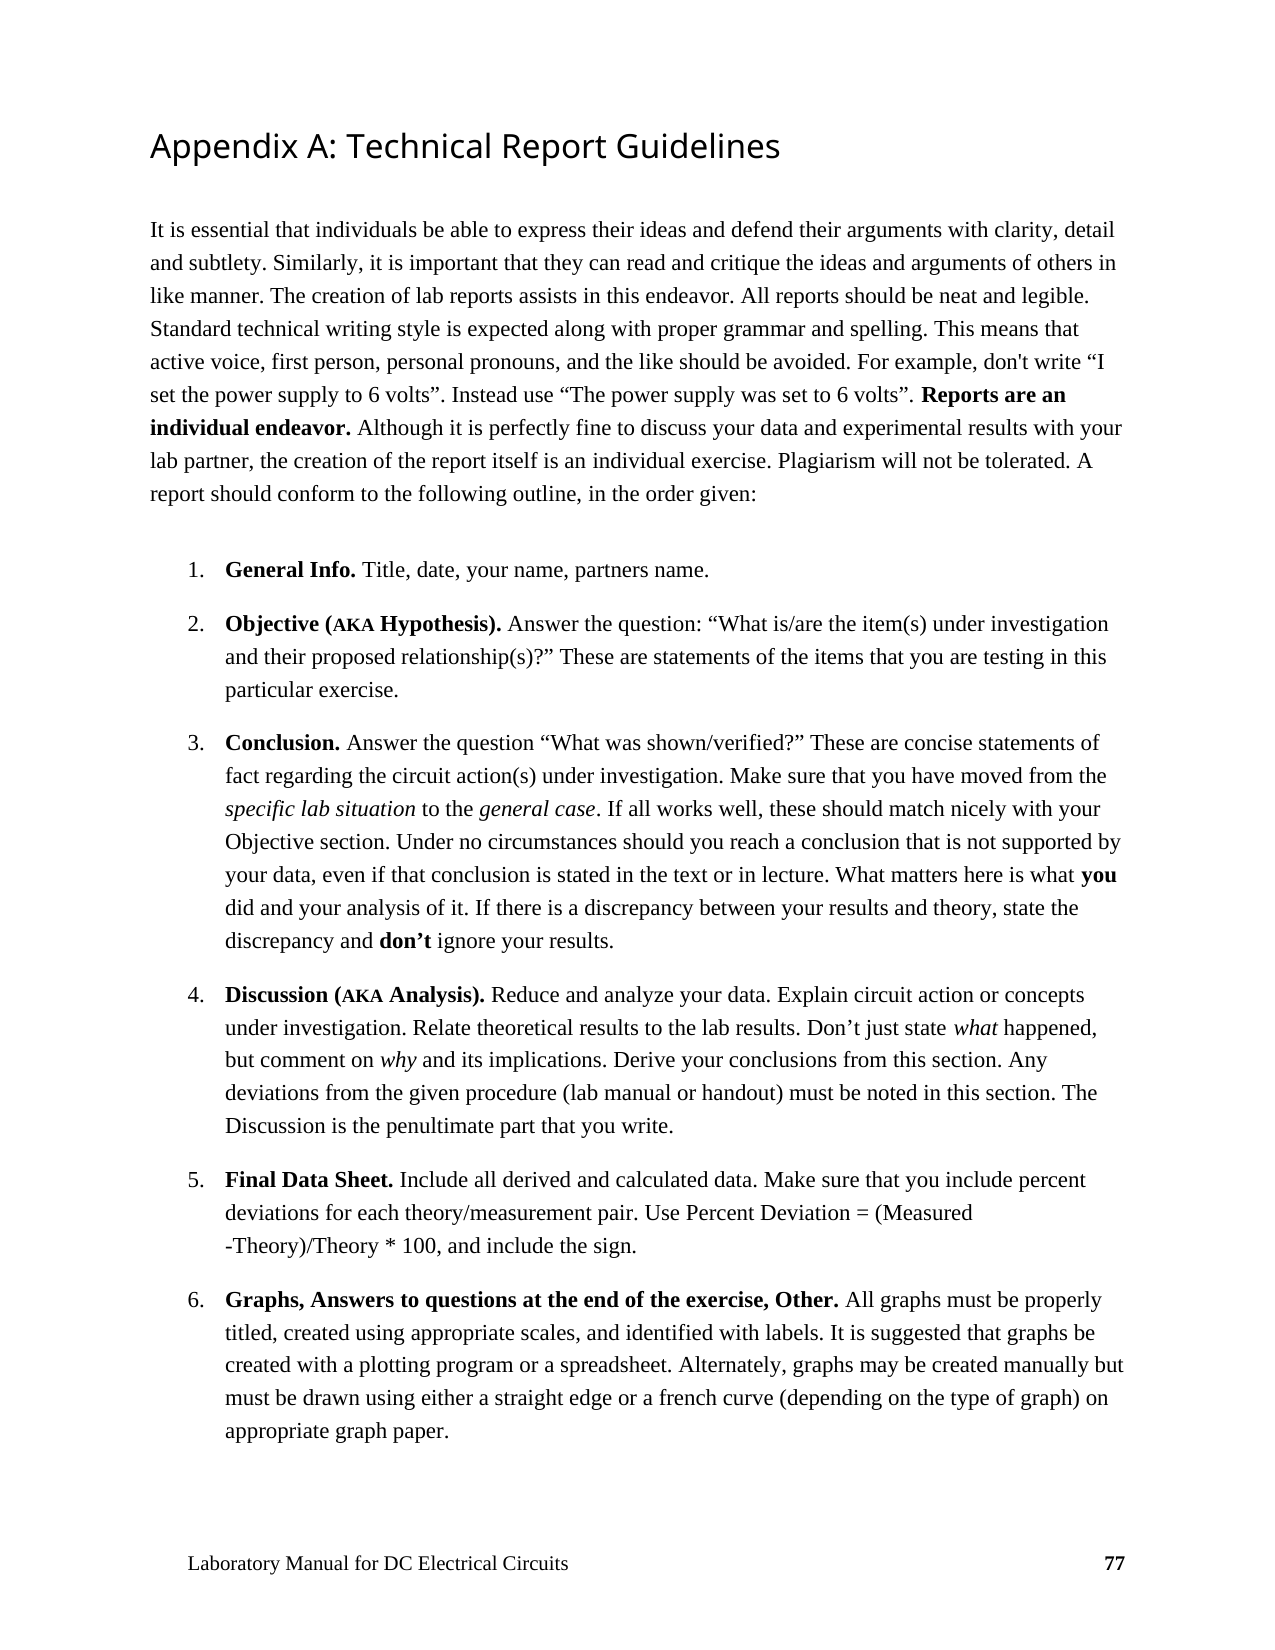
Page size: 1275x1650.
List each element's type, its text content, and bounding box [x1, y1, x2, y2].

list Final Data Sheet. Include all derived and calculated data. Make sure that you include percent deviations for each theory/measurement pair. Use Percent Deviation = (Measured -Theory)/Theory * 100, and include the sign. [187, 1166, 1125, 1258]
list Objective (AKA Hypothesis). Answer the question: “What is/are the item(s) under investigation and their proposed relationship(s)?” These are statements of the items that you are testing in this particular exercise. [187, 610, 1125, 702]
list Graphs, Answers to questions at the end of the exercise, Other. All graphs must be properly titled, created using appropriate scales, and identified with labels. It is suggested that graphs be created with a plotting program or a spreadsheet. Alternately, graphs may be created manually but must be drawn using either a straight edge or a french curve (depending on the type of graph) on appropriate graph paper. [187, 1286, 1125, 1444]
text It is essential that individuals be able to express their ideas and defend their arguments with clarity, detail and subtlety. Similarly, it is important that they can read and critique the ideas and arguments of others in like manner. The creation of lab reports assists in this endeavor. All reports should be neat and legible. Standard technical writing style is expected along with proper grammar and spelling. This means that active voice, first person, personal pronouns, and the like should be avoided. For example, don't write “I set the power supply to 6 volts”. Instead use “The power supply was set to 6 volts”. Reports are an individual endeavor. Although it is perfectly fine to discuss your data and experimental results with your lab partner, the creation of the report itself is an individual exercise. Plagiarism will not be tolerated. A report should conform to the following outline, in the order given: [150, 216, 1125, 506]
list General Info. Title, date, your name, partners name. [187, 556, 1125, 582]
list Discussion (AKA Analysis). Reduce and analyze your data. Explain circuit action or concepts under investigation. Relate theoretical results to the lab results. Don’t just state what happened, but comment on why and its implications. Derive your conclusions from this section. Any deviations from the given procedure (lab manual or handout) must be noted in this section. The Discussion is the penultimate part that you write. [187, 981, 1125, 1139]
text Appendix A: Technical Report Guidelines [150, 123, 1125, 168]
list Conclusion. Answer the question “What was shown/verified?” These are concise statements of fact regarding the circuit action(s) under investigation. Make sure that you have moved from the specific lab situation to the general case. If all works well, these should match nicely with your Objective section. Under no circumstances should you reach a conclusion that is not supported by your data, even if that conclusion is stated in the text or in lecture. What matters here is what you did and your analysis of it. If there is a discrepancy between your results and theory, state the discrepancy and don’t ignore your results. [187, 729, 1125, 953]
